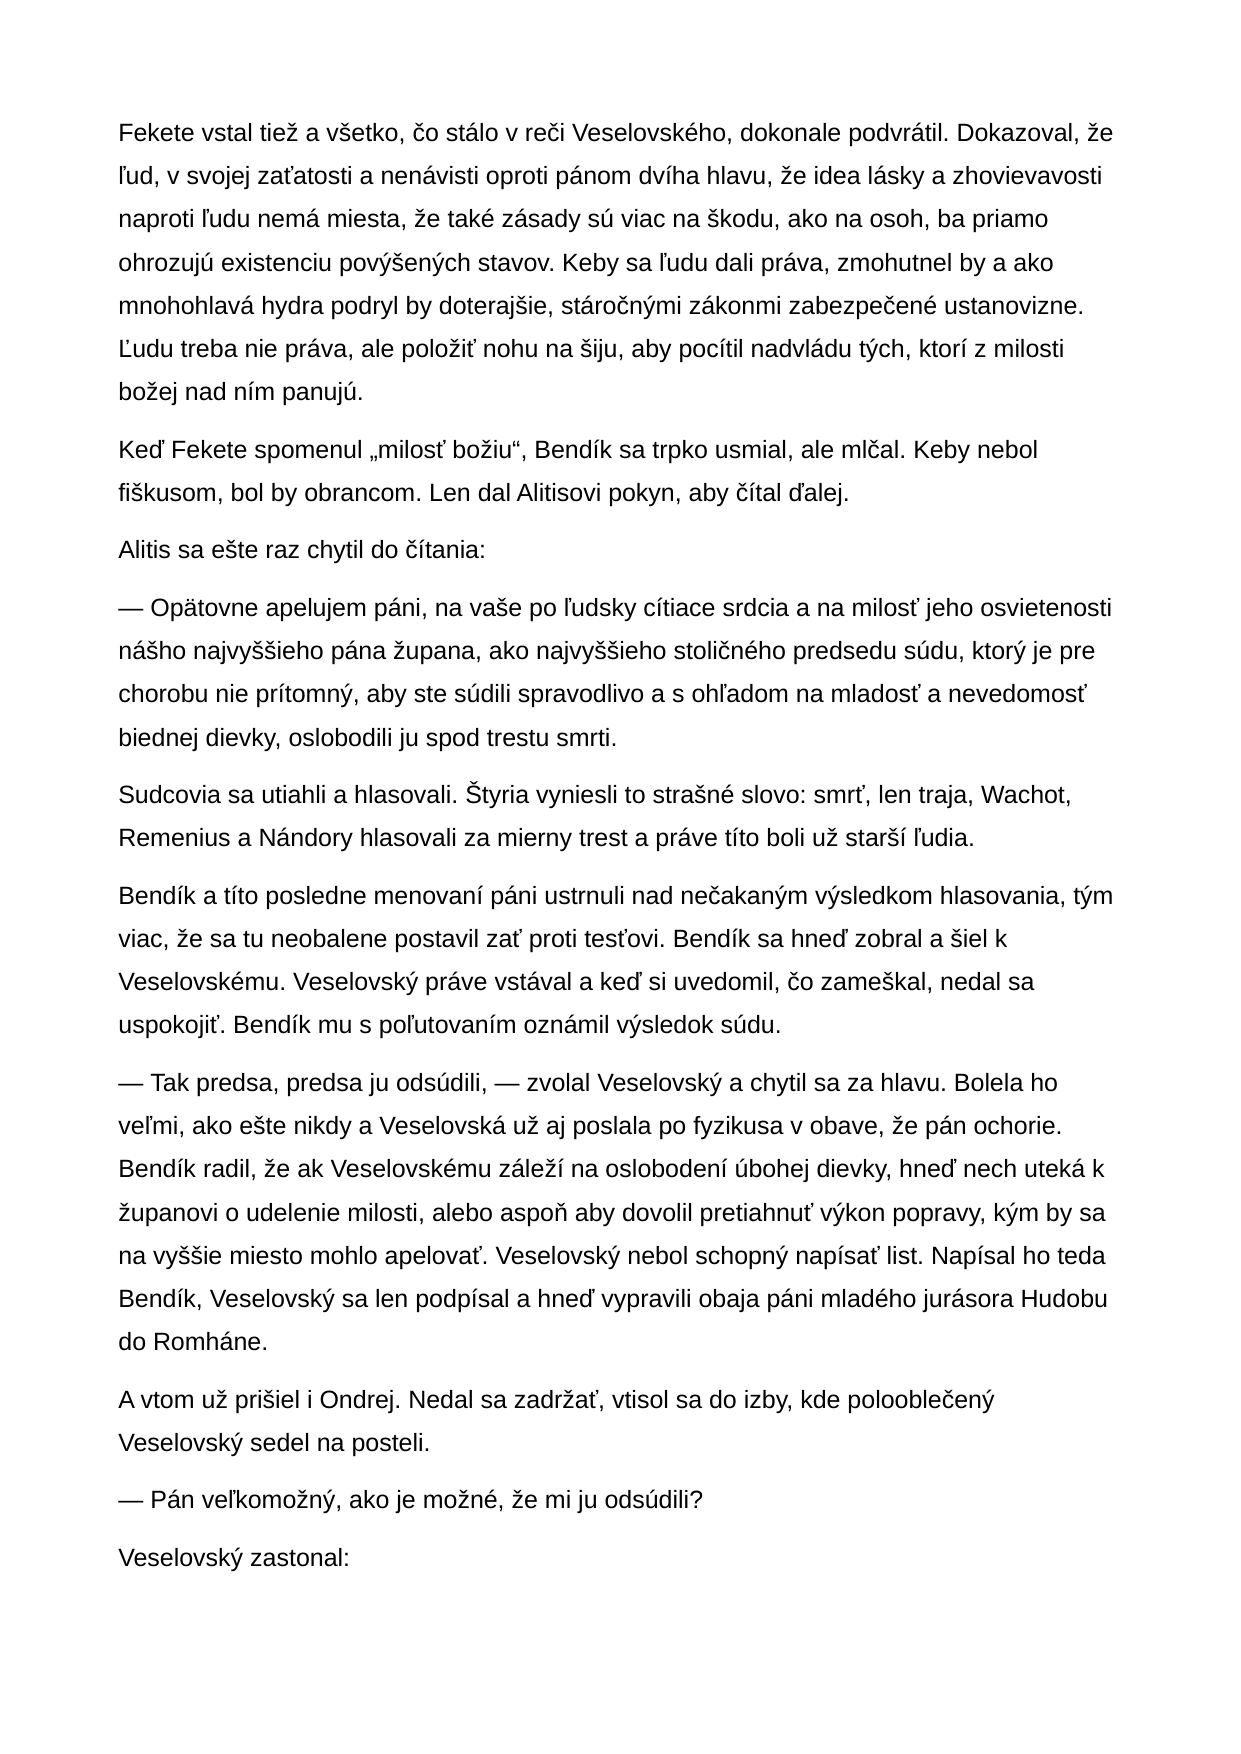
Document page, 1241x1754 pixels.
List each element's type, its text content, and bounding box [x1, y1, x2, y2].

text A vtom už prišiel i Ondrej. Nedal sa zadržať, vtisol sa do izby, kde polooblečený Veselovský sedel na posteli. [118, 1384, 1122, 1456]
text Bendík a títo posledne menovaní páni ustrnuli nad nečakaným výsledkom hlasovania, tým viac, že sa tu neobalene postavil zať proti tesťovi. Bendík sa hneď zobral a šiel k Veselovskému. Veselovský práve vstával a keď si uvedomil, čo zameškal, nedal sa uspokojiť. Bendík mu s poľutovaním oznámil výsledok súdu. [118, 881, 1122, 1039]
text Sudcovia sa utiahli a hlasovali. Štyria vyniesli to strašné slovo: smrť, len traja, Wachot, Remenius a Nándory hlasovali za mierny trest a práve títo boli už starší ľudia. [118, 780, 1122, 852]
text Veselovský zastonal: [118, 1543, 1122, 1572]
text — Tak predsa, predsa ju odsúdili, — zvolal Veselovský a chytil sa za hlavu. Bolela ho veľmi, ako ešte nikdy a Veselovská už aj poslala po fyzikusa v obave, že pán ochorie. Bendík radil, že ak Veselovskému záleží na oslobodení úbohej dievky, hneď nech uteká k županovi o udelenie milosti, alebo aspoň aby dovolil pretiahnuť výkon popravy, kým by sa na vyššie miesto mohlo apelovať. Veselovský nebol schopný napísať list. Napísal ho teda Bendík, Veselovský sa len podpísal a hneď vypravili obaja páni mladého jurásora Hudobu do Romháne. [118, 1068, 1122, 1356]
text — Opätovne apelujem páni, na vaše po ľudsky cítiace srdcia a na milosť jeho osvietenosti nášho najvyššieho pána župana, ako najvyššieho stoličného predsedu súdu, ktorý je pre chorobu nie prítomný, aby ste súdili spravodlivo a s ohľadom na mladosť a nevedomosť biednej dievky, oslobodili ju spod trestu smrti. [118, 593, 1122, 751]
text Fekete vstal tiež a všetko, čo stálo v reči Veselovského, dokonale podvrátil. Dokazoval, že ľud, v svojej zaťatosti a nenávisti oproti pánom dvíha hlavu, že idea lásky a zhovievavosti naproti ľudu nemá miesta, že také zásady sú viac na škodu, ako na osoh, ba priamo ohrozujú existenciu povýšených stavov. Keby sa ľudu dali práva, zmohutnel by a ako mnohohlavá hydra podryl by doterajšie, stáročnými zákonmi zabezpečené ustanovizne. Ľudu treba nie práva, ale položiť nohu na šiju, aby pocítil nadvládu tých, ktorí z milosti božej nad ním panujú. [118, 118, 1122, 406]
text Alitis sa ešte raz chytil do čítania: [118, 535, 1122, 564]
text Keď Fekete spomenul „milosť božiu“, Bendík sa trpko usmial, ale mlčal. Keby nebol fiškusom, bol by obrancom. Len dal Alitisovi pokyn, aby čítal ďalej. [118, 434, 1122, 506]
text — Pán veľkomožný, ako je možné, že mi ju odsúdili? [118, 1485, 1122, 1514]
